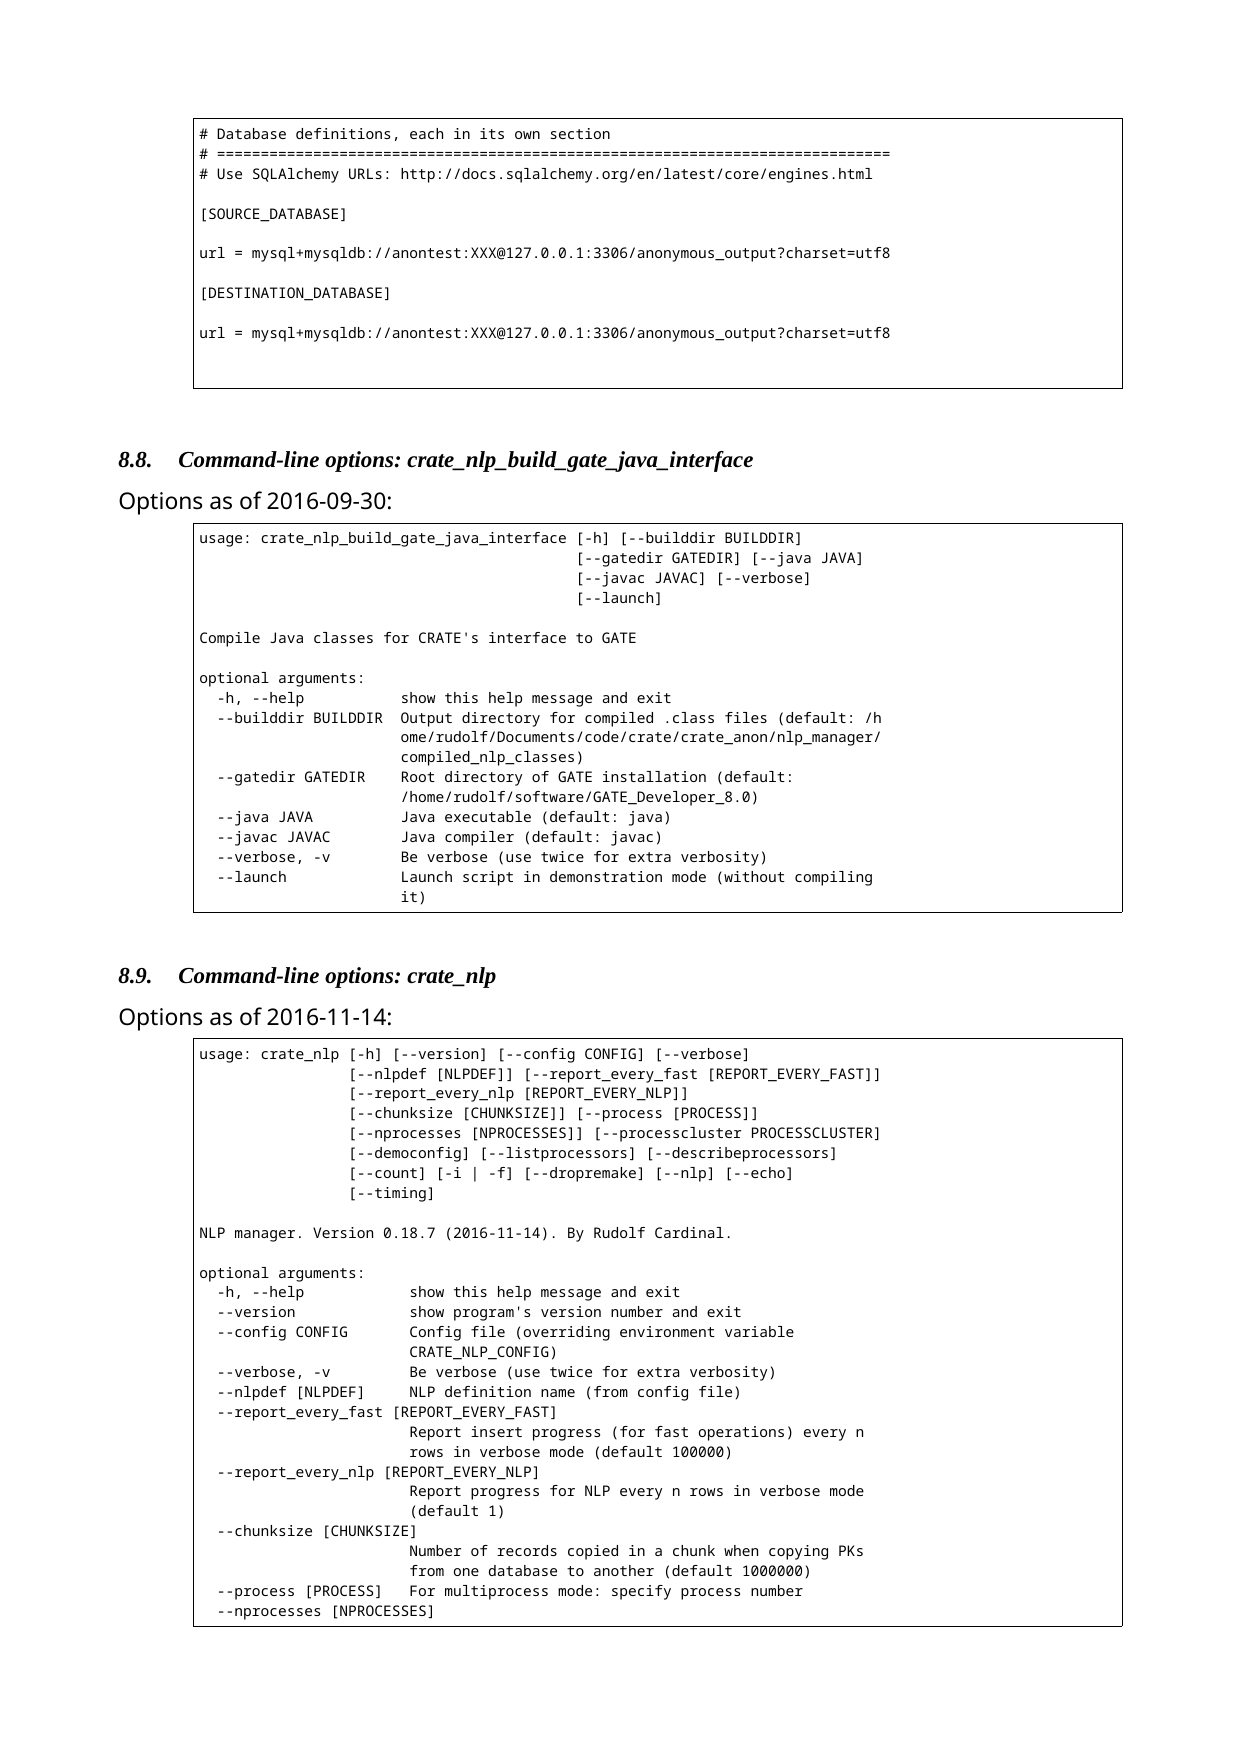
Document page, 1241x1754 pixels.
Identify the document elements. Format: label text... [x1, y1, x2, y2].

subtitle Command-line options: crate_nlp [118, 962, 1122, 988]
text Options as of 2016-09-30: [118, 485, 1122, 517]
text Options as of 2016-11-14: [118, 1001, 1122, 1032]
table_header # Database definitions, each in its own section # ============================================================================= # Use SQLAlchemy URLs: http://docs.sqlalchemy.org/en/latest/core/engines.html [SOURCE_DATABASE] url = mysql+mysqldb://anontest:XXX@127.0.0.1:3306/anonymous_output?charset=utf8 [DESTINATION_DATABASE] url = mysql+mysqldb://anontest:XXX@127.0.0.1:3306/anonymous_output?charset=utf8 [194, 119, 1122, 388]
subtitle Command-line options: crate_nlp_build_gate_java_interface [118, 446, 1122, 473]
table_header usage: crate_nlp_build_gate_java_interface [-h] [--builddir BUILDDIR] [--gatedir GATEDIR] [--java JAVA] [--javac JAVAC] [--verbose] [--launch] Compile Java classes for CRATE's interface to GATE optional arguments: -h, --help show this help message and exit --builddir BUILDDIR Output directory for compiled .class files (default: /h ome/rudolf/Documents/code/crate/crate_anon/nlp_manager/ compiled_nlp_classes) --gatedir GATEDIR Root directory of GATE installation (default: /home/rudolf/software/GATE_Developer_8.0) --java JAVA Java executable (default: java) --javac JAVAC Java compiler (default: javac) --verbose, -v Be verbose (use twice for extra verbosity) --launch Launch script in demonstration mode (without compiling it) [194, 524, 1122, 912]
table_header usage: crate_nlp [-h] [--version] [--config CONFIG] [--verbose] [--nlpdef [NLPDEF]] [--report_every_fast [REPORT_EVERY_FAST]] [--report_every_nlp [REPORT_EVERY_NLP]] [--chunksize [CHUNKSIZE]] [--process [PROCESS]] [--nprocesses [NPROCESSES]] [--processcluster PROCESSCLUSTER] [--democonfig] [--listprocessors] [--describeprocessors] [--count] [-i | -f] [--dropremake] [--nlp] [--echo] [--timing] NLP manager. Version 0.18.7 (2016-11-14). By Rudolf Cardinal. optional arguments: -h, --help show this help message and exit --version show program's version number and exit --config CONFIG Config file (overriding environment variable CRATE_NLP_CONFIG) --verbose, -v Be verbose (use twice for extra verbosity) --nlpdef [NLPDEF] NLP definition name (from config file) --report_every_fast [REPORT_EVERY_FAST] Report insert progress (for fast operations) every n rows in verbose mode (default 100000) --report_every_nlp [REPORT_EVERY_NLP] Report progress for NLP every n rows in verbose mode (default 1) --chunksize [CHUNKSIZE] Number of records copied in a chunk when copying PKs from one database to another (default 1000000) --process [PROCESS] For multiprocess mode: specify process number --nprocesses [NPROCESSES] [194, 1039, 1122, 1626]
